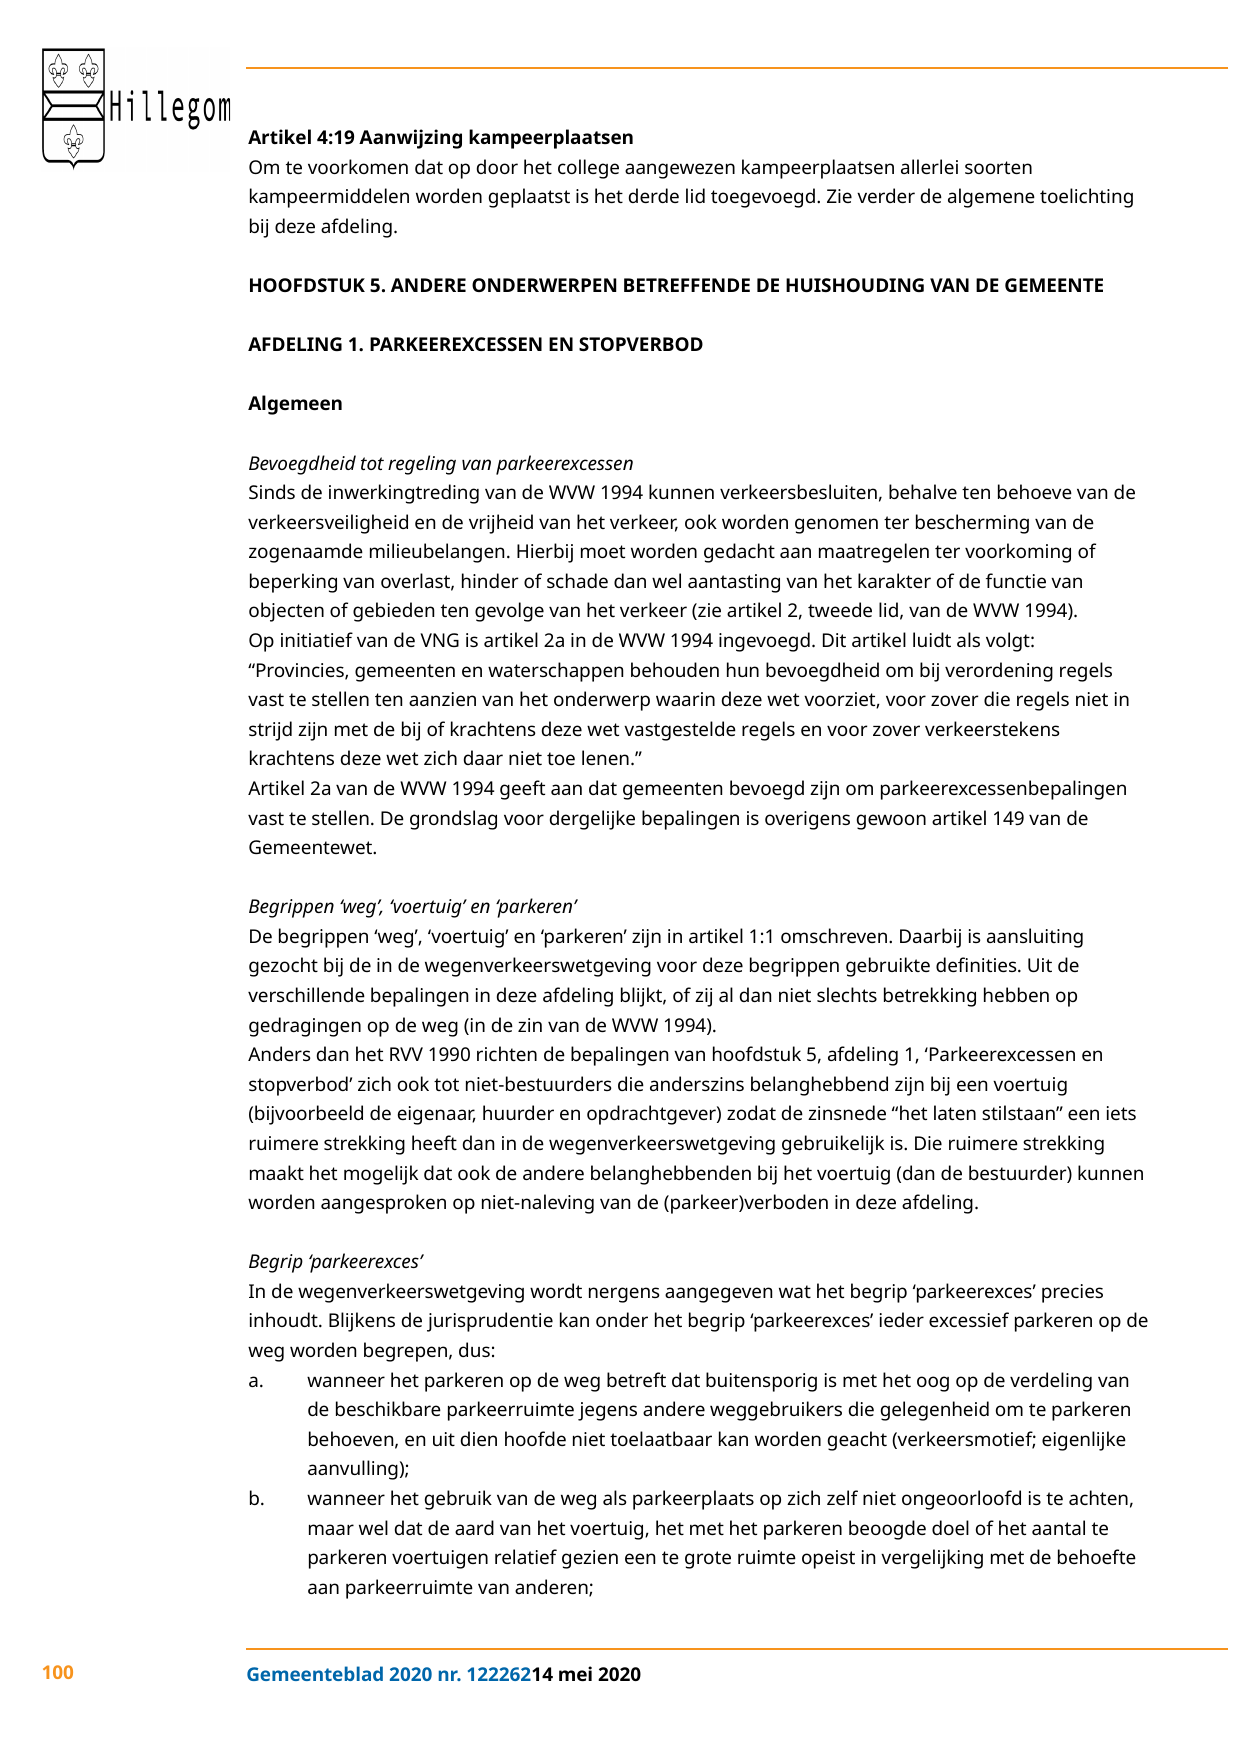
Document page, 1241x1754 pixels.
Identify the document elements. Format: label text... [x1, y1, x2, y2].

picture [41, 47, 231, 172]
text Artikel 4:19 Aanwijzing kampeerplaatsen [248, 124, 1152, 150]
text AFDELING 1. PARKEEREXCESSEN EN STOPVERBOD [248, 331, 1152, 357]
text Anders dan het RVV 1990 richten de bepalingen van hoofdstuk 5, afdeling 1, ‘Parkeerexcessen en stopverbod’ zich ook tot niet-bestuurders die anderszins belanghebbend zijn bij een voertuig (bijvoorbeeld de eigenaar, huurder en opdrachtgever) zodat de zinsnede “het laten stilstaan” een iets ruimere strekking heeft dan in de wegenverkeerswetgeving gebruikelijk is. Die ruimere strekking maakt het mogelijk dat ook de andere belanghebbenden bij het voertuig (dan de bestuurder) kunnen worden aangesproken op niet-naleving van de (parkeer)verboden in deze afdeling. [248, 1041, 1152, 1215]
text Op initiatief van de VNG is artikel 2a in de WVW 1994 ingevoegd. Dit artikel luidt als volgt: [248, 627, 1152, 653]
text Artikel 2a van de WVW 1994 geeft aan dat gemeenten bevoegd zijn om parkeerexcessenbepalingen vast te stellen. De grondslag voor dergelijke bepalingen is overigens gewoon artikel 149 van de Gemeentewet. [248, 775, 1152, 860]
text Om te voorkomen dat op door het college aangewezen kampeerplaatsen allerlei soorten kampeermiddelen worden geplaatst is het derde lid toegevoegd. Zie verder de algemene toelichting bij deze afdeling. [248, 154, 1152, 239]
text De begrippen ‘weg’, ‘voertuig’ en ‘parkeren’ zijn in artikel 1:1 omschreven. Daarbij is aansluiting gezocht bij de in de wegenverkeerswetgeving voor deze begrippen gebruikte definities. Uit de verschillende bepalingen in deze afdeling blijkt, of zij al dan niet slechts betrekking hebben op gedragingen op de weg (in de zin van de WVW 1994). [248, 923, 1152, 1038]
text Sinds de inwerkingtreding van de WVW 1994 kunnen verkeersbesluiten, behalve ten behoeve van de verkeersveiligheid en de vrijheid van het verkeer, ook worden genomen ter bescherming van de zogenaamde milieubelangen. Hierbij moet worden gedacht aan maatregelen ter voorkoming of beperking van overlast, hinder of schade dan wel aantasting van het karakter of de functie van objecten of gebieden ten gevolge van het verkeer (zie artikel 2, tweede lid, van de WVW 1994). [248, 479, 1152, 623]
text “Provincies, gemeenten en waterschappen behouden hun bevoegdheid om bij verordening regels vast te stellen ten aanzien van het onderwerp waarin deze wet voorziet, voor zover die regels niet in strijd zijn met de bij of krachtens deze wet vastgestelde regels en voor zover verkeerstekens krachtens deze wet zich daar niet toe lenen.” [248, 657, 1152, 771]
text Algemeen [248, 391, 1152, 416]
list wanneer het parkeren op de weg betreft dat buitensporig is met het oog op de verdeling van de beschikbare parkeerruimte jegens andere weggebruikers die gelegenheid om te parkeren behoeven, en uit dien hoofde niet toelaatbaar kan worden geacht (verkeersmotief; eigenlijke aanvulling); [248, 1367, 1152, 1481]
text Begrippen ‘weg’, ‘voertuig’ en ‘parkeren’ [248, 893, 1152, 919]
text Bevoegdheid tot regeling van parkeerexcessen [248, 450, 1152, 476]
text Begrip ‘parkeerexces’ [248, 1248, 1152, 1274]
text HOOFDSTUK 5. ANDERE ONDERWERPEN BETREFFENDE DE HUISHOUDING VAN DE GEMEENTE [248, 272, 1152, 298]
list wanneer het gebruik van de weg als parkeerplaats op zich zelf niet ongeoorloofd is te achten, maar wel dat de aard van het voertuig, het met het parkeren beoogde doel of het aantal te parkeren voertuigen relatief gezien een te grote ruimte opeist in vergelijking met de behoefte aan parkeerruimte van anderen; [248, 1485, 1152, 1600]
text In de wegenverkeerswetgeving wordt nergens aangegeven wat het begrip ‘parkeerexces’ precies inhoudt. Blijkens de jurisprudentie kan onder het begrip ‘parkeerexces’ ieder excessief parkeren op de weg worden begrepen, dus: [248, 1278, 1152, 1363]
